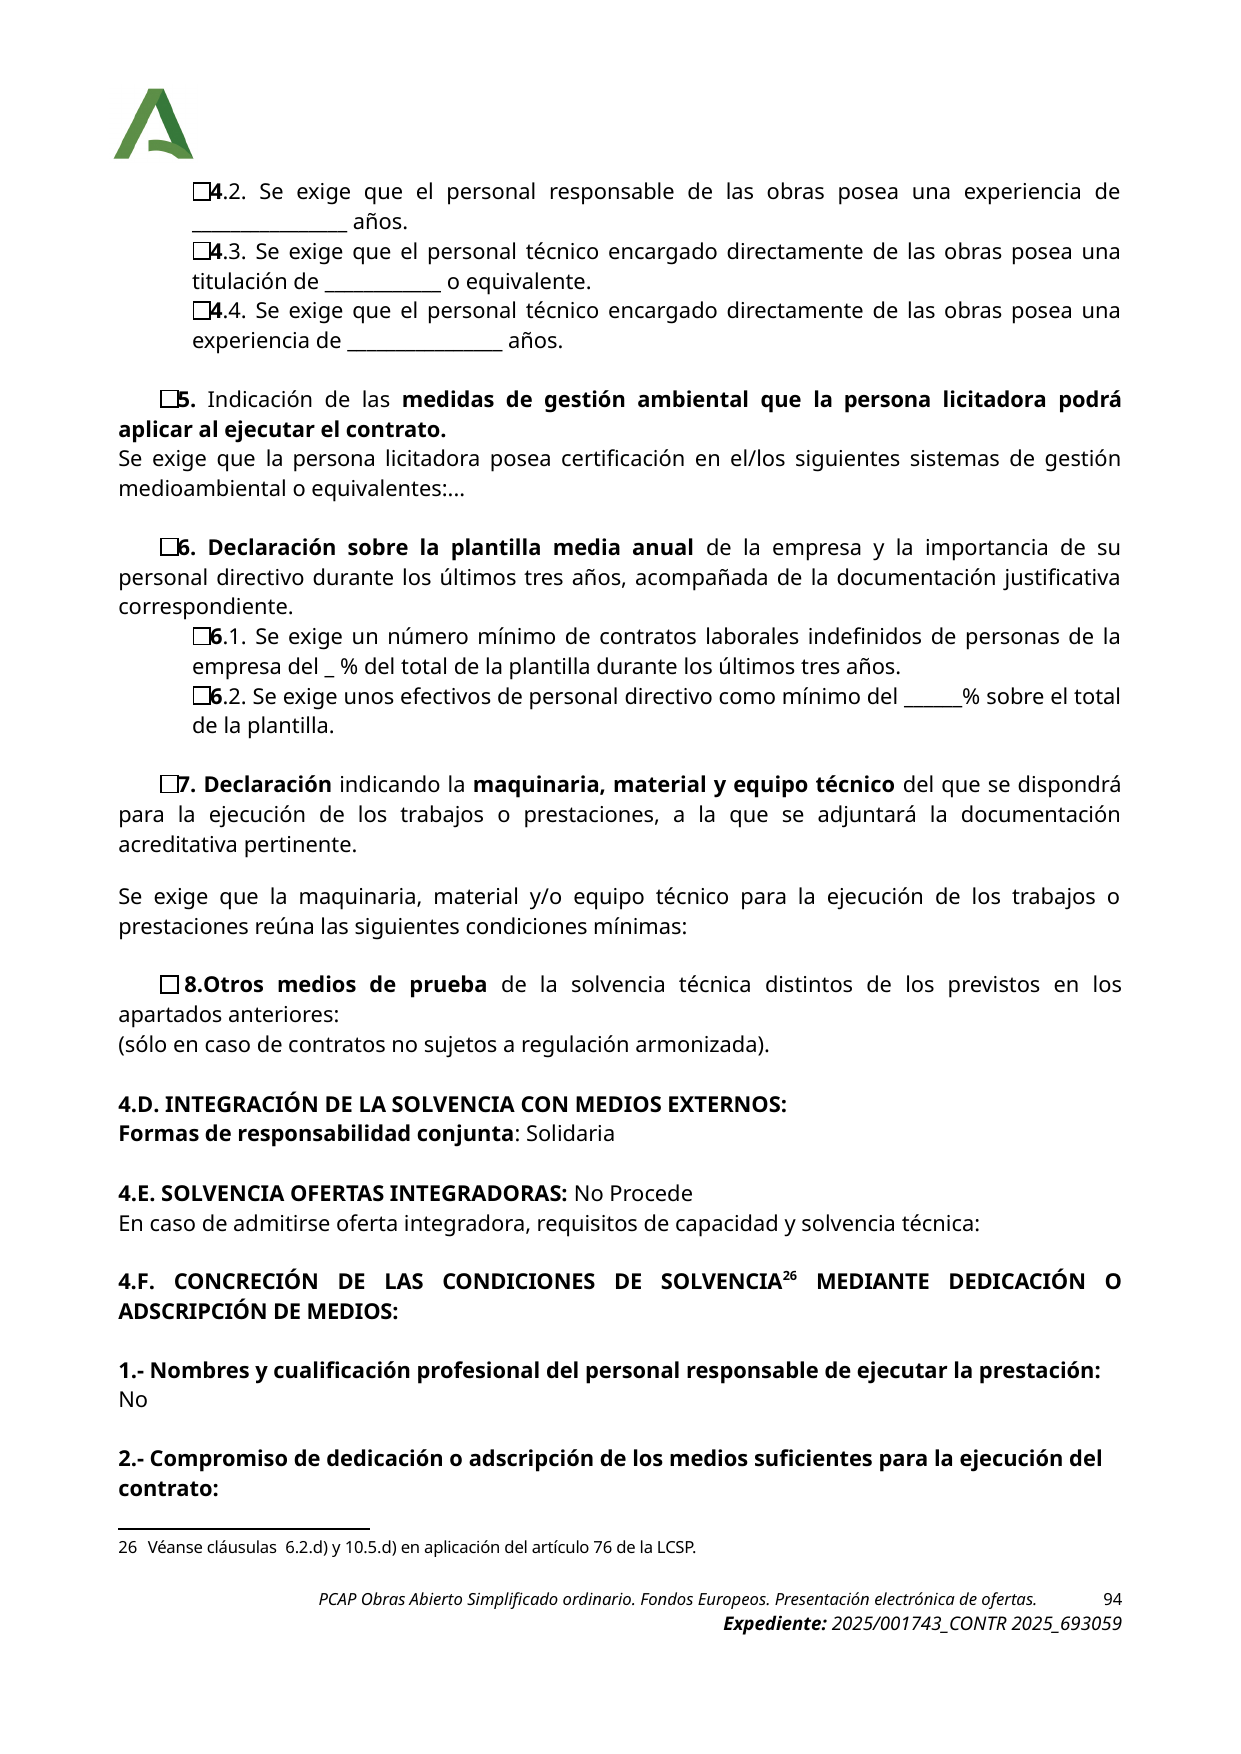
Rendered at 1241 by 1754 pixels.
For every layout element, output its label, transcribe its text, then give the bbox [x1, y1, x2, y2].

text 4.4. Se exige que el personal técnico encargado directamente de las obras posea una experiencia de ________________ años. [192, 296, 1122, 355]
picture [109, 84, 198, 163]
text 5. Indicación de las medidas de gestión ambiental que la persona licitadora podrá aplicar al ejecutar el contrato. [118, 384, 1122, 443]
text 4.3. Se exige que el personal técnico encargado directamente de las obras posea una titulación de ____________ o equivalente. [192, 236, 1122, 296]
text 4.F. CONCRECIÓN DE LAS CONDICIONES DE SOLVENCIA MEDIANTE DEDICACIÓN O ADSCRIPCIÓN DE MEDIOS: [118, 1266, 1122, 1326]
text (sólo en caso de contratos no sujetos a regulación armonizada). [118, 1029, 1122, 1059]
text 6.2. Se exige unos efectivos de personal directivo como mínimo del ______% sobre el total de la plantilla. [192, 681, 1122, 740]
text 1.- Nombres y cualificación profesional del personal responsable de ejecutar la prestación: No [118, 1355, 1122, 1414]
text 8.Otros medios de prueba de la solvencia técnica distintos de los previstos en los apartados anteriores: [118, 969, 1122, 1029]
text 6. Declaración sobre la plantilla media anual de la empresa y la importancia de su personal directivo durante los últimos tres años, acompañada de la documentación justificativa correspondiente. [118, 532, 1122, 621]
text Se exige que la persona licitadora posea certificación en el/los siguientes sistemas de gestión medioambiental o equivalentes:... [118, 443, 1122, 503]
text 4.2. Se exige que el personal responsable de las obras posea una experiencia de ________________ años. [192, 176, 1122, 236]
text 4.D. INTEGRACIÓN DE LA SOLVENCIA CON MEDIOS EXTERNOS: [118, 1089, 1122, 1118]
text Se exige que la maquinaria, material y/o equipo técnico para la ejecución de los trabajos o prestaciones reúna las siguientes condiciones mínimas: [118, 881, 1122, 941]
text Formas de responsabilidad conjunta: Solidaria [118, 1118, 1122, 1148]
text Véanse cláusulas 6.2.d) y 10.5.d) en aplicación del artículo 76 de la LCSP. [118, 1535, 1122, 1558]
text 7. Declaración indicando la maquinaria, material y equipo técnico del que se dispondrá para la ejecución de los trabajos o prestaciones, a la que se adjuntará la documentación acreditativa pertinente. [118, 769, 1122, 858]
text 6.1. Se exige un número mínimo de contratos laborales indefinidos de personas de la empresa del _ % del total de la plantilla durante los últimos tres años. [192, 621, 1122, 681]
text En caso de admitirse oferta integradora, requisitos de capacidad y solvencia técnica: [118, 1208, 1122, 1238]
text 2.- Compromiso de dedicación o adscripción de los medios suficientes para la ejecución del contrato: [118, 1443, 1122, 1503]
text 4.E. SOLVENCIA OFERTAS INTEGRADORAS: No Procede [118, 1178, 1122, 1208]
